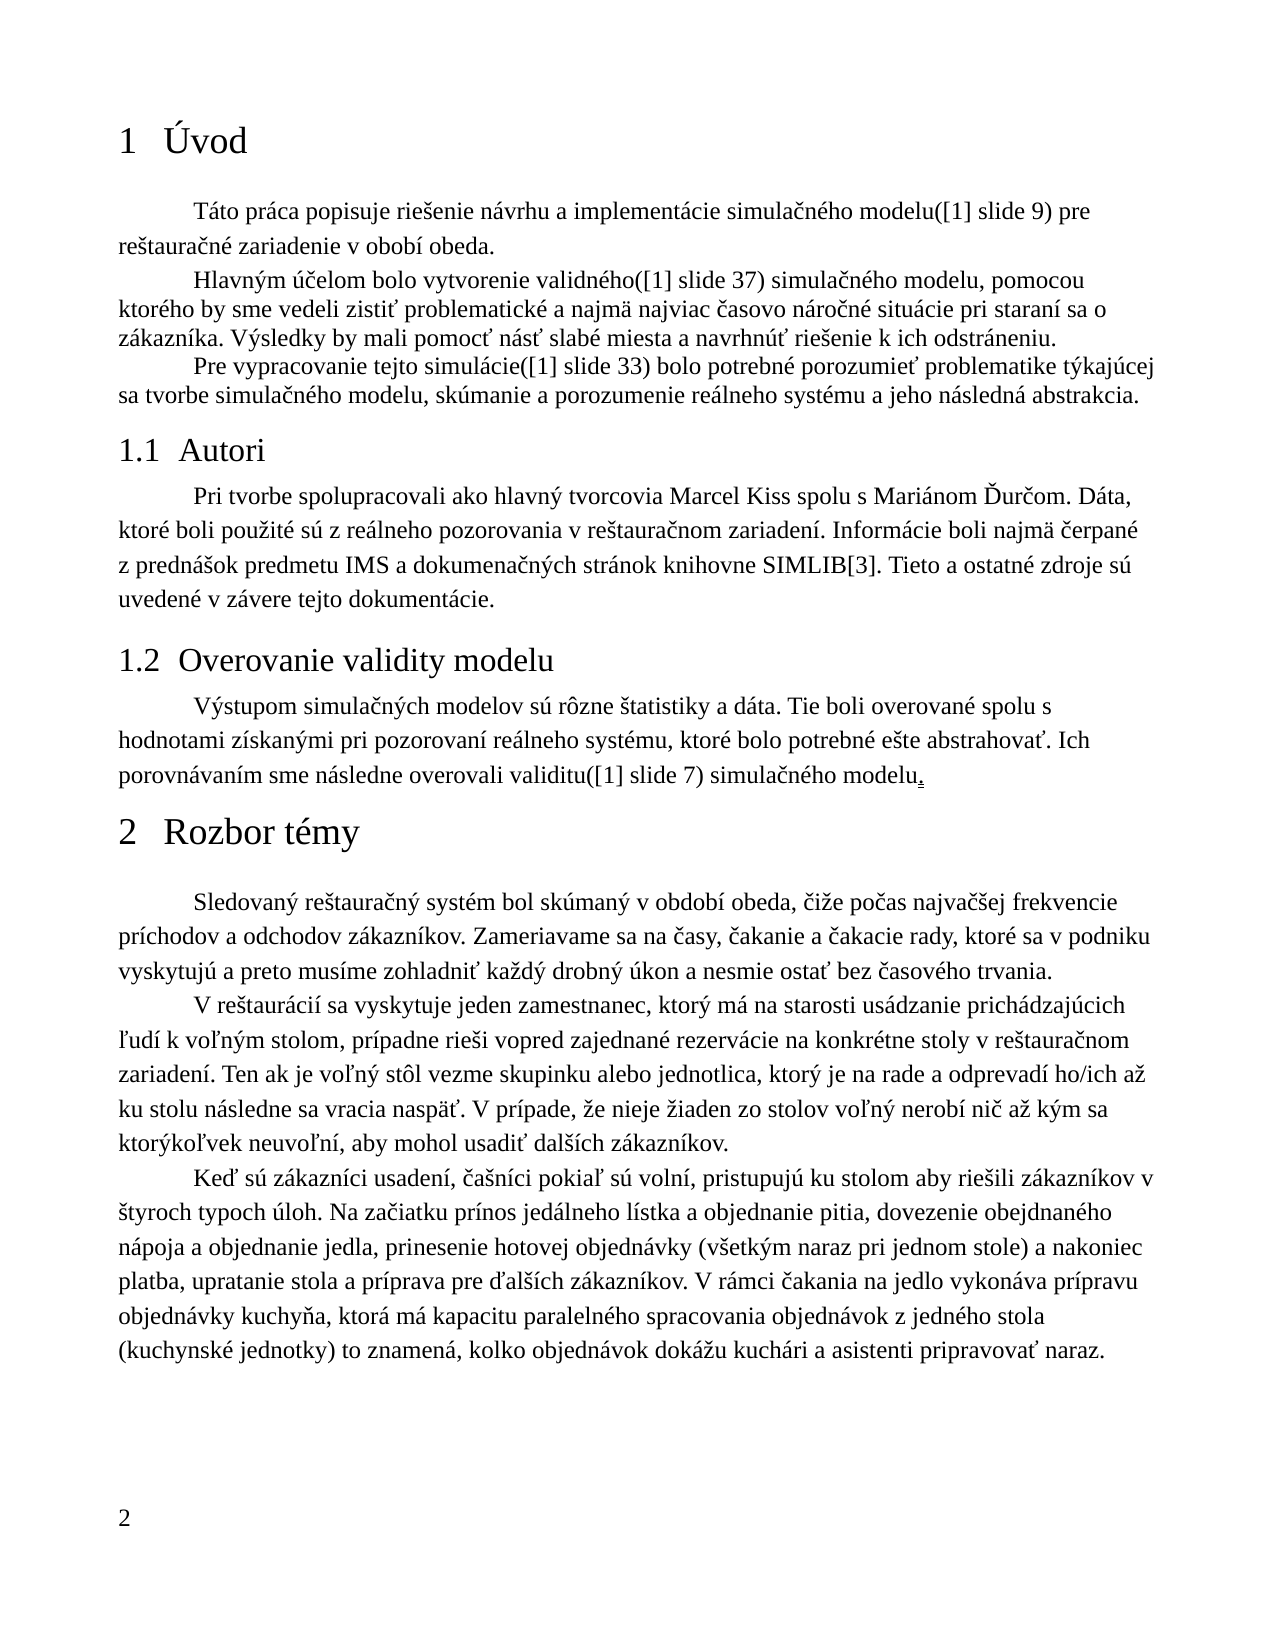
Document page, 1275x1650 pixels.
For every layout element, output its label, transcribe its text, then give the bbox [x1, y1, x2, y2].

text Hlavným účelom bolo vytvorenie validného([1] slide 37) simulačného modelu, pomocou ktorého by sme vedeli zistiť problematické a najmä najviac časovo náročné situácie pri staraní sa o zákazníka. Výsledky by mali pomocť násť slabé miesta a navrhnúť riešenie k ich odstráneniu. [118, 265, 1157, 351]
subtitle Rozbor témy [118, 809, 1157, 852]
text Pri tvorbe spolupracovali ako hlavný tvorcovia Marcel Kiss spolu s Mariánom Ďurčom. Dáta, ktoré boli použité sú z reálneho pozorovania v reštauračnom zariadení. Informácie boli najmä čerpané z prednášok predmetu IMS a dokumenačných stránok knihovne SIMLIB[3]. Tieto a ostatné zdroje sú uvedené v závere tejto dokumentácie. [118, 481, 1157, 613]
subtitle Autori [118, 430, 1157, 468]
text Táto práca popisuje riešenie návrhu a implementácie simulačného modelu([1] slide 9) pre reštauračné zariadenie v obobí obeda. [118, 196, 1157, 259]
text Keď sú zákazníci usadení, čašníci pokiaľ sú volní, pristupujú ku stolom aby riešili zákazníkov v štyroch typoch úloh. Na začiatku prínos jedálneho lístka a objednanie pitia, dovezenie obejdnaného nápoja a objednanie jedla, prinesenie hotovej objednávky (všetkým naraz pri jednom stole) a nakoniec platba, upratanie stola a príprava pre ďalších zákazníkov. V rámci čakania na jedlo vykonáva prípravu objednávky kuchyňa, ktorá má kapacitu paralelného spracovania objednávok z jedného stola (kuchynské jednotky) to znamená, kolko objednávok dokážu kuchári a asistenti pripravovať naraz. [118, 1163, 1157, 1364]
text V reštaurácií sa vyskytuje jeden zamestnanec, ktorý má na starosti usádzanie prichádzajúcich ľudí k voľným stolom, prípadne rieši vopred zajednané rezervácie na konkrétne stoly v reštauračnom zariadení. Ten ak je voľný stôl vezme skupinku alebo jednotlica, ktorý je na rade a odprevadí ho/ich až ku stolu následne sa vracia naspäť. V prípade, že nieje žiaden zo stolov voľný nerobí nič až kým sa ktorýkoľvek neuvoľní, aby mohol usadiť dalších zákazníkov. [118, 990, 1157, 1157]
text Sledovaný reštauračný systém bol skúmaný v období obeda, čiže počas najvačšej frekvencie príchodov a odchodov zákazníkov. Zameriavame sa na časy, čakanie a čakacie rady, ktoré sa v podniku vyskytujú a preto musíme zohladniť každý drobný úkon a nesmie ostať bez časového trvania. [118, 887, 1157, 985]
text Výstupom simulačných modelov sú rôzne štatistiky a dáta. Tie boli overované spolu s hodnotami získanými pri pozorovaní reálneho systému, ktoré bolo potrebné ešte abstrahovať. Ich porovnávaním sme následne overovali validitu([1] slide 7) simulačného modelu. [118, 691, 1157, 788]
text Pre vypracovanie tejto simulácie([1] slide 33) bolo potrebné porozumieť problematike týkajúcej sa tvorbe simulačného modelu, skúmanie a porozumenie reálneho systému a jeho následná abstrakcia. [118, 351, 1157, 409]
subtitle Úvod [118, 118, 1157, 162]
subtitle Overovanie validity modelu [118, 640, 1157, 678]
